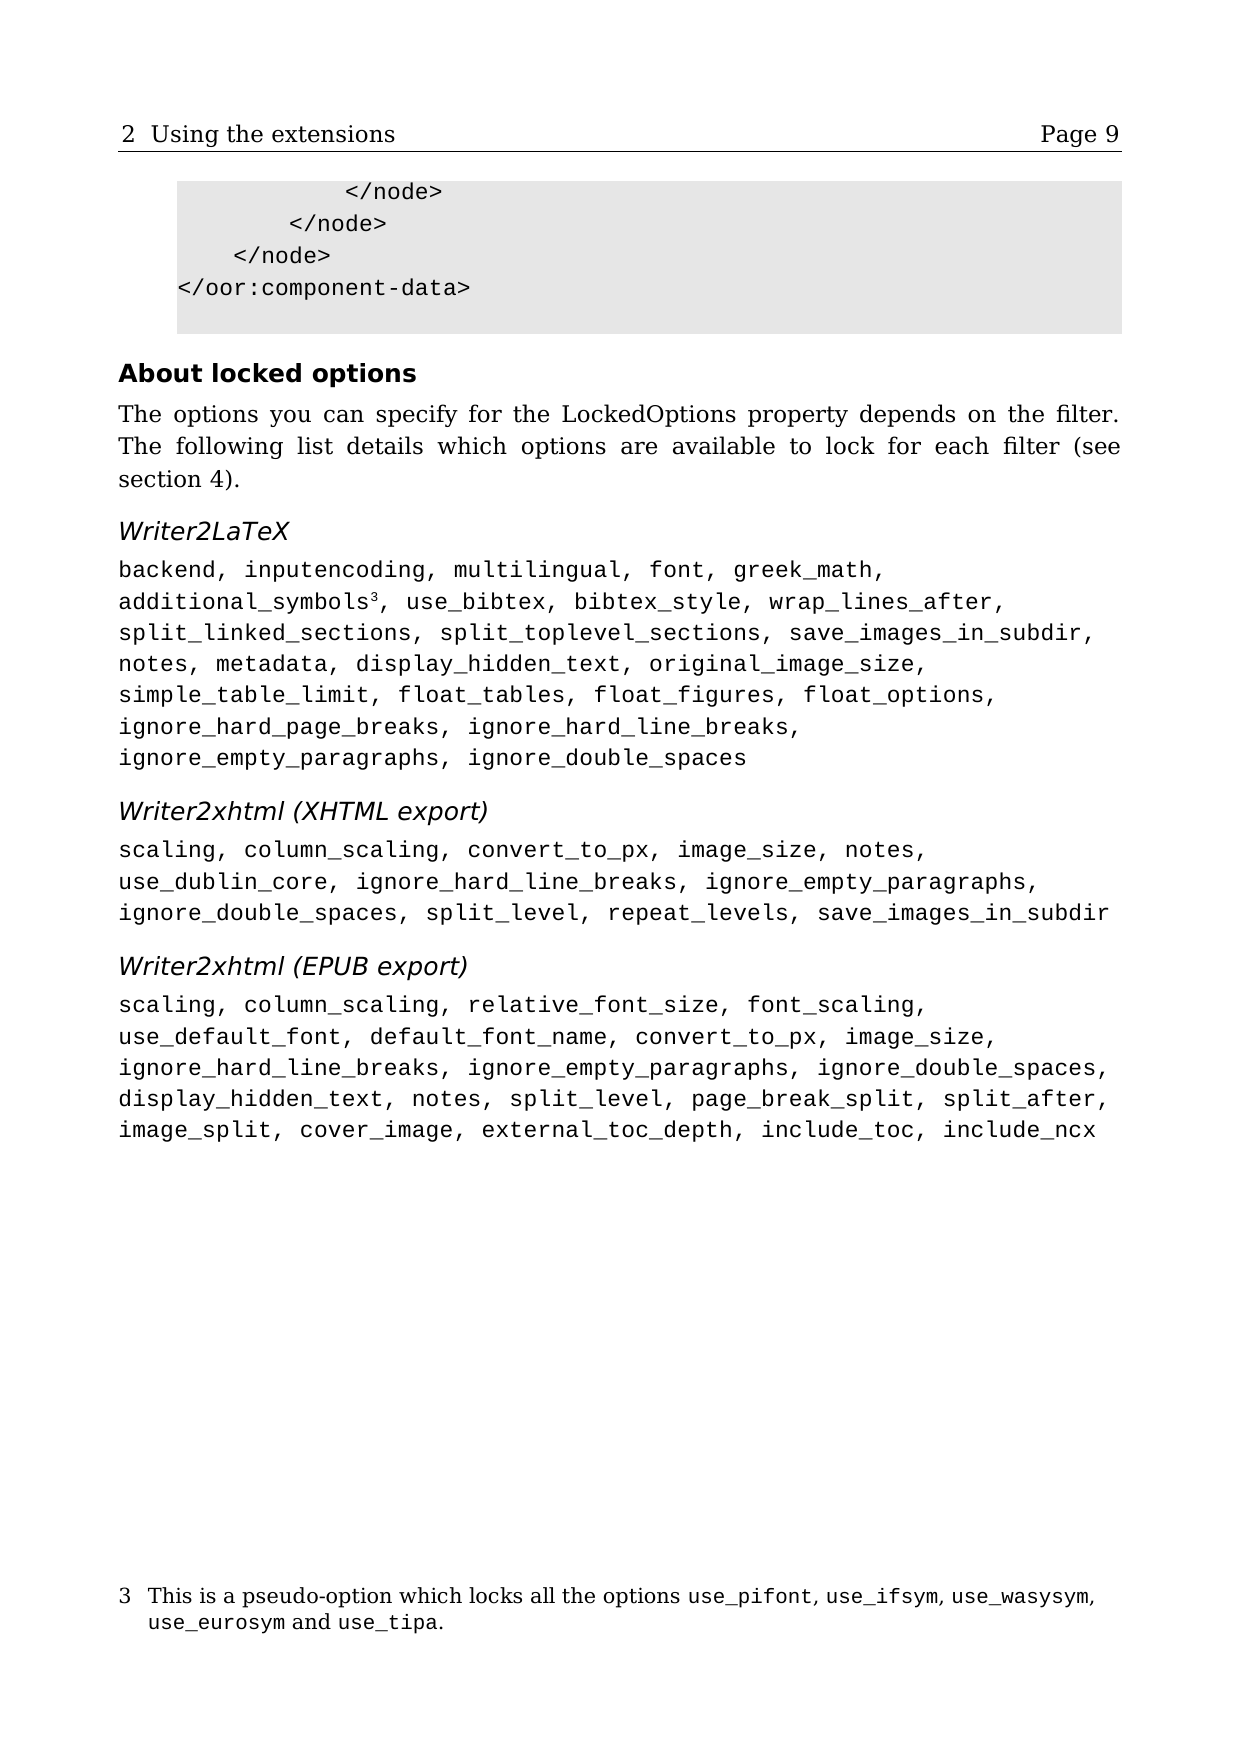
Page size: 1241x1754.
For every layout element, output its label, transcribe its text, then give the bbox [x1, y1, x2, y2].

text </node> [177, 212, 1122, 238]
text </node> [177, 181, 1122, 207]
text </oor:component-data> [177, 276, 1122, 302]
text scaling, column_scaling, relative_font_size, font_scaling, use_default_font, default_font_name, convert_to_px, image_size, ignore_hard_line_breaks, ignore_empty_paragraphs, ignore_double_spaces, display_hidden_text, notes, split_level, page_break_split, split_after, image_split, cover_image, external_toc_depth, include_toc, include_ncx [118, 994, 1122, 1145]
text The options you can specify for the LockedOptions property depends on the filter. The following list details which options are available to lock for each filter (see section 4). [118, 401, 1122, 492]
subtitle Writer2xhtml (EPUB export) [118, 952, 1122, 981]
subtitle Writer2xhtml (XHTML export) [118, 797, 1122, 826]
text scaling, column_scaling, convert_to_px, image_size, notes, use_dublin_core, ignore_hard_line_breaks, ignore_empty_paragraphs, ignore_double_spaces, split_level, repeat_levels, save_images_in_subdir [118, 839, 1122, 927]
subtitle Writer2LaTeX [118, 517, 1122, 546]
text This is a pseudo-option which locks all the options use_pifont, use_ifsym, use_wasysym, use_eurosym and use_tipa. [118, 1584, 1122, 1636]
subtitle About locked options [118, 359, 1122, 388]
text </node> [177, 244, 1122, 271]
text backend, inputencoding, multilingual, font, greek_math, additional_symbols, use_bibtex, bibtex_style, wrap_lines_after, split_linked_sections, split_toplevel_sections, save_images_in_subdir, notes, metadata, display_hidden_text, original_image_size, simple_table_limit, float_tables, float_figures, float_options, ignore_hard_page_breaks, ignore_hard_line_breaks, ignore_empty_paragraphs, ignore_double_spaces [118, 559, 1122, 772]
